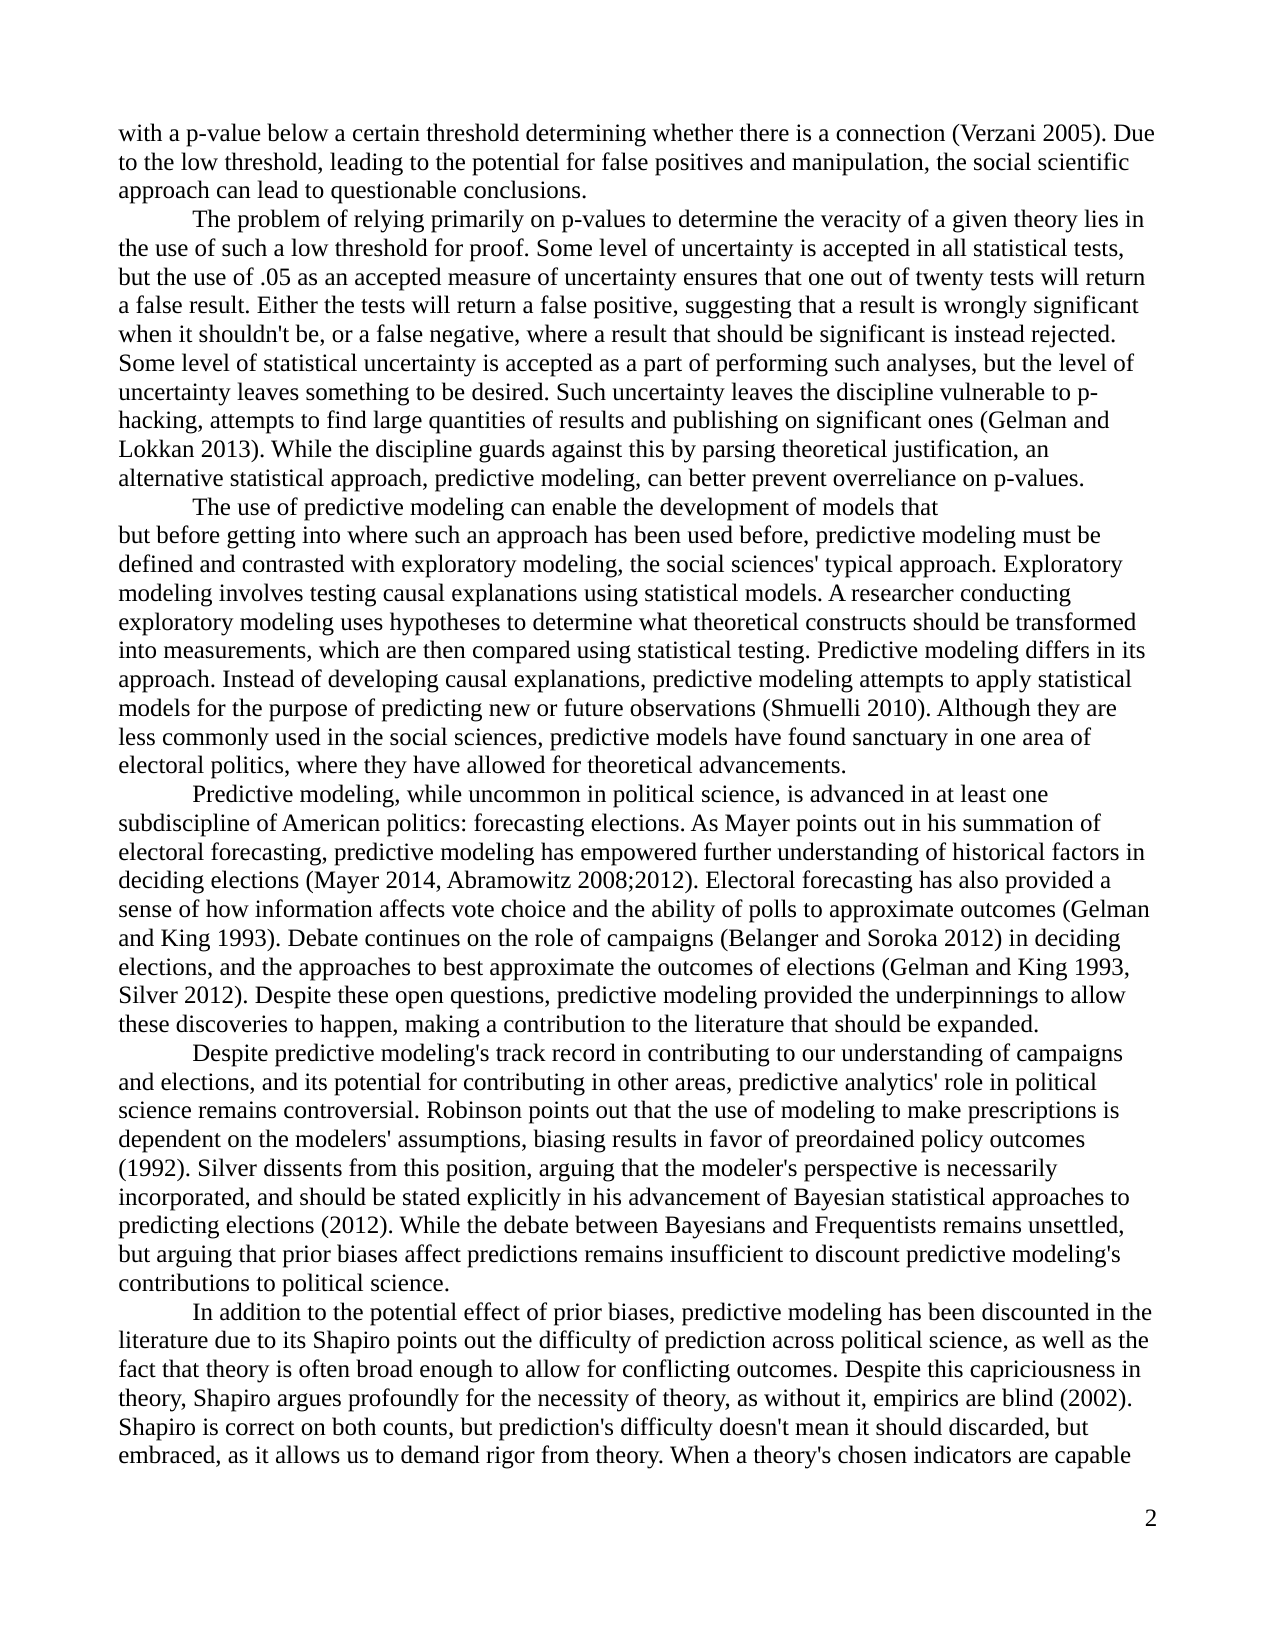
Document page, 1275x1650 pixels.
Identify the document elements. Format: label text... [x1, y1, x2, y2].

text In addition to the potential effect of prior biases, predictive modeling has been discounted in the literature due to its Shapiro points out the difficulty of prediction across political science, as well as the fact that theory is often broad enough to allow for conflicting outcomes. Despite this capriciousness in theory, Shapiro argues profoundly for the necessity of theory, as without it, empirics are blind (2002). Shapiro is correct on both counts, but prediction's difficulty doesn't mean it should discarded, but embraced, as it allows us to demand rigor from theory. When a theory's chosen indicators are capable [118, 1297, 1157, 1469]
text with a p-value below a certain threshold determining whether there is a connection (Verzani 2005). Due to the low threshold, leading to the potential for false positives and manipulation, the social scientific approach can lead to questionable conclusions. [118, 118, 1157, 204]
text Predictive modeling, while uncommon in political science, is advanced in at least one subdiscipline of American politics: forecasting elections. As Mayer points out in his summation of electoral forecasting, predictive modeling has empowered further understanding of historical factors in deciding elections (Mayer 2014, Abramowitz 2008;2012). Electoral forecasting has also provided a sense of how information affects vote choice and the ability of polls to approximate outcomes (Gelman and King 1993). Debate continues on the role of campaigns (Belanger and Soroka 2012) in deciding elections, and the approaches to best approximate the outcomes of elections (Gelman and King 1993, Silver 2012). Despite these open questions, predictive modeling provided the underpinnings to allow these discoveries to happen, making a contribution to the literature that should be expanded. [118, 779, 1157, 1038]
text The use of predictive modeling can enable the development of models that [118, 492, 1157, 521]
text but before getting into where such an approach has been used before, predictive modeling must be defined and contrasted with exploratory modeling, the social sciences' typical approach. Exploratory modeling involves testing causal explanations using statistical models. A researcher conducting exploratory modeling uses hypotheses to determine what theoretical constructs should be transformed into measurements, which are then compared using statistical testing. Predictive modeling differs in its approach. Instead of developing causal explanations, predictive modeling attempts to apply statistical models for the purpose of predicting new or future observations (Shmuelli 2010). Although they are less commonly used in the social sciences, predictive models have found sanctuary in one area of electoral politics, where they have allowed for theoretical advancements. [118, 521, 1157, 779]
text Despite predictive modeling's track record in contributing to our understanding of campaigns and elections, and its potential for contributing in other areas, predictive analytics' role in political science remains controversial. Robinson points out that the use of modeling to make prescriptions is dependent on the modelers' assumptions, biasing results in favor of preordained policy outcomes (1992). Silver dissents from this position, arguing that the modeler's perspective is necessarily incorporated, and should be stated explicitly in his advancement of Bayesian statistical approaches to predicting elections (2012). While the debate between Bayesians and Frequentists remains unsettled, but arguing that prior biases affect predictions remains insufficient to discount predictive modeling's contributions to political science. [118, 1038, 1157, 1297]
text The problem of relying primarily on p-values to determine the veracity of a given theory lies in the use of such a low threshold for proof. Some level of uncertainty is accepted in all statistical tests, but the use of .05 as an accepted measure of uncertainty ensures that one out of twenty tests will return a false result. Either the tests will return a false positive, suggesting that a result is wrongly significant when it shouldn't be, or a false negative, where a result that should be significant is instead rejected. Some level of statistical uncertainty is accepted as a part of performing such analyses, but the level of uncertainty leaves something to be desired. Such uncertainty leaves the discipline vulnerable to p-hacking, attempts to find large quantities of results and publishing on significant ones (Gelman and Lokkan 2013). While the discipline guards against this by parsing theoretical justification, an alternative statistical approach, predictive modeling, can better prevent overreliance on p-values. [118, 204, 1157, 492]
